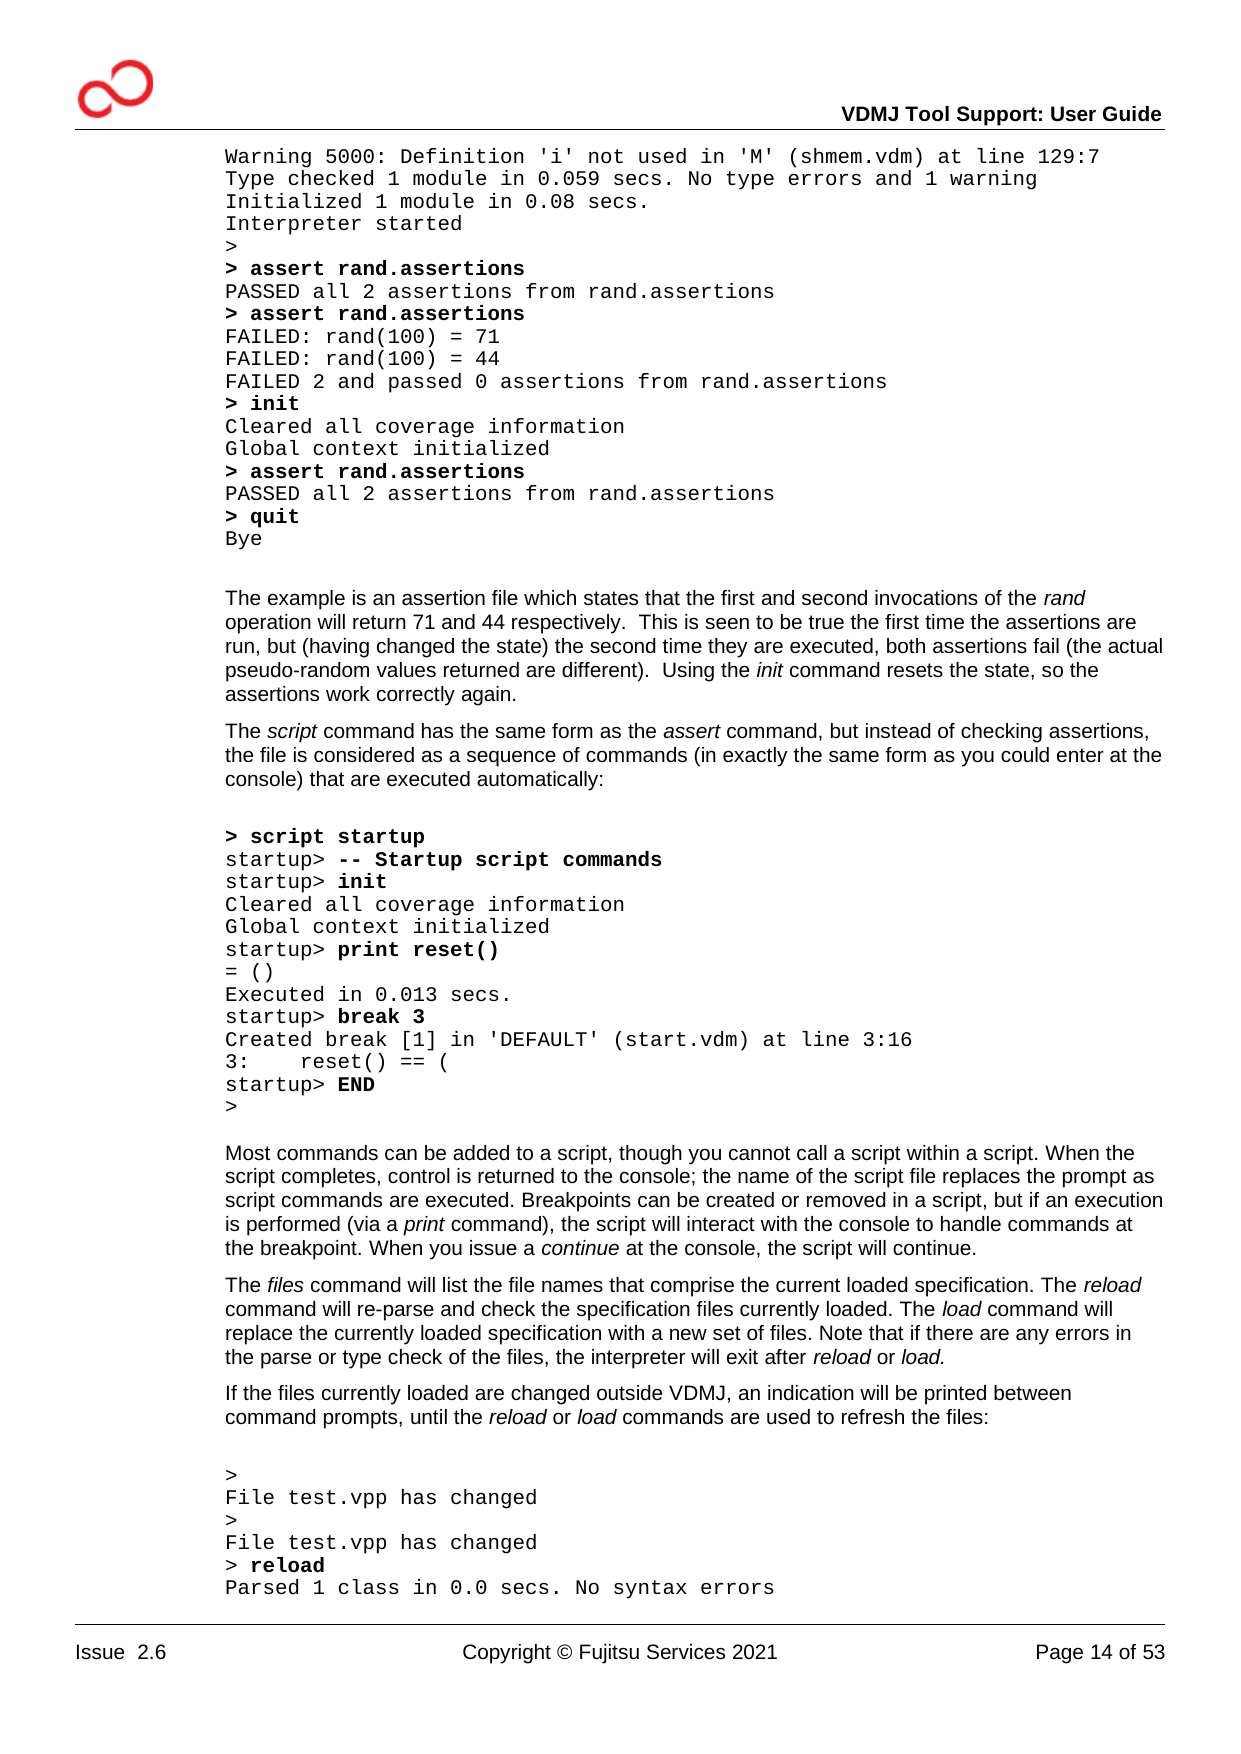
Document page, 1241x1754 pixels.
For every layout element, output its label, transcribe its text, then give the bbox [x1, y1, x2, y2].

text PASSED all 2 assertions from rand.assertions [225, 483, 1165, 505]
text If the files currently loaded are changed outside VDMJ, an indication will be printed between command prompts, until the reload or load commands are used to refresh the files: [225, 1381, 1165, 1429]
text FAILED: rand(100) = 71 [225, 325, 1165, 348]
text startup> -- Startup script commands [225, 848, 1165, 871]
picture [78, 52, 153, 128]
text > quit [225, 505, 1165, 528]
text Executed in 0.013 secs. [225, 983, 1165, 1006]
text Warning 5000: Definition 'i' not used in 'M' (shmem.vdm) at line 129:7 [225, 145, 1165, 168]
text Initialized 1 module in 0.08 secs. [225, 190, 1165, 213]
text FAILED 2 and passed 0 assertions from rand.assertions [225, 370, 1165, 393]
text Global context initialized [225, 916, 1165, 938]
text Global context initialized [225, 438, 1165, 460]
text The script command has the same form as the assert command, but instead of checking assertions, the file is considered as a sequence of commands (in exactly the same form as you could enter at the console) that are executed automatically: [225, 719, 1165, 791]
text Cleared all coverage information [225, 415, 1165, 438]
text = () [225, 961, 1165, 983]
text startup> break 3 [225, 1006, 1165, 1028]
text > init [225, 393, 1165, 415]
text Interpreter started [225, 213, 1165, 235]
text The example is an assertion file which states that the first and second invocations of the rand operation will return 71 and 44 respectively. This is seen to be true the first time the assertions are run, but (having changed the state) the second time they are executed, both assertions fail (the actual pseudo-random values returned are different). Using the init command resets the state, so the assertions work correctly again. [225, 587, 1165, 706]
text The files command will list the file names that comprise the current loaded specification. The reload command will re-parse and check the specification files currently loaded. The load command will replace the currently loaded specification with a new set of files. Note that if there are any errors in the parse or type check of the files, the interpreter will exit after reload or load. [225, 1273, 1165, 1369]
text > [225, 1096, 1165, 1118]
text > assert rand.assertions [225, 258, 1165, 280]
text startup> print reset() [225, 938, 1165, 961]
text > [225, 1464, 1165, 1487]
text > script startup [225, 826, 1165, 848]
text File test.vpp has changed [225, 1487, 1165, 1509]
text FAILED: rand(100) = 44 [225, 348, 1165, 370]
text startup> END [225, 1073, 1165, 1096]
text PASSED all 2 assertions from rand.assertions [225, 280, 1165, 303]
text > assert rand.assertions [225, 460, 1165, 483]
text Cleared all coverage information [225, 893, 1165, 916]
text startup> init [225, 871, 1165, 893]
text > [225, 1509, 1165, 1532]
text Most commands can be added to a script, though you cannot call a script within a script. When the script completes, control is returned to the console; the name of the script file replaces the prompt as script commands are executed. Breakpoints can be created or removed in a script, but if an execution is performed (via a print command), the script will interact with the console to handle commands at the breakpoint. When you issue a continue at the console, the script will continue. [225, 1141, 1165, 1261]
text Bye [225, 528, 1165, 550]
text > reload [225, 1554, 1165, 1577]
text Created break [1] in 'DEFAULT' (start.vdm) at line 3:16 [225, 1028, 1165, 1051]
text > [225, 235, 1165, 258]
text 3: reset() == ( [225, 1051, 1165, 1073]
text > assert rand.assertions [225, 303, 1165, 325]
text File test.vpp has changed [225, 1532, 1165, 1554]
text Parsed 1 class in 0.0 secs. No syntax errors [225, 1577, 1165, 1599]
text Type checked 1 module in 0.059 secs. No type errors and 1 warning [225, 168, 1165, 190]
